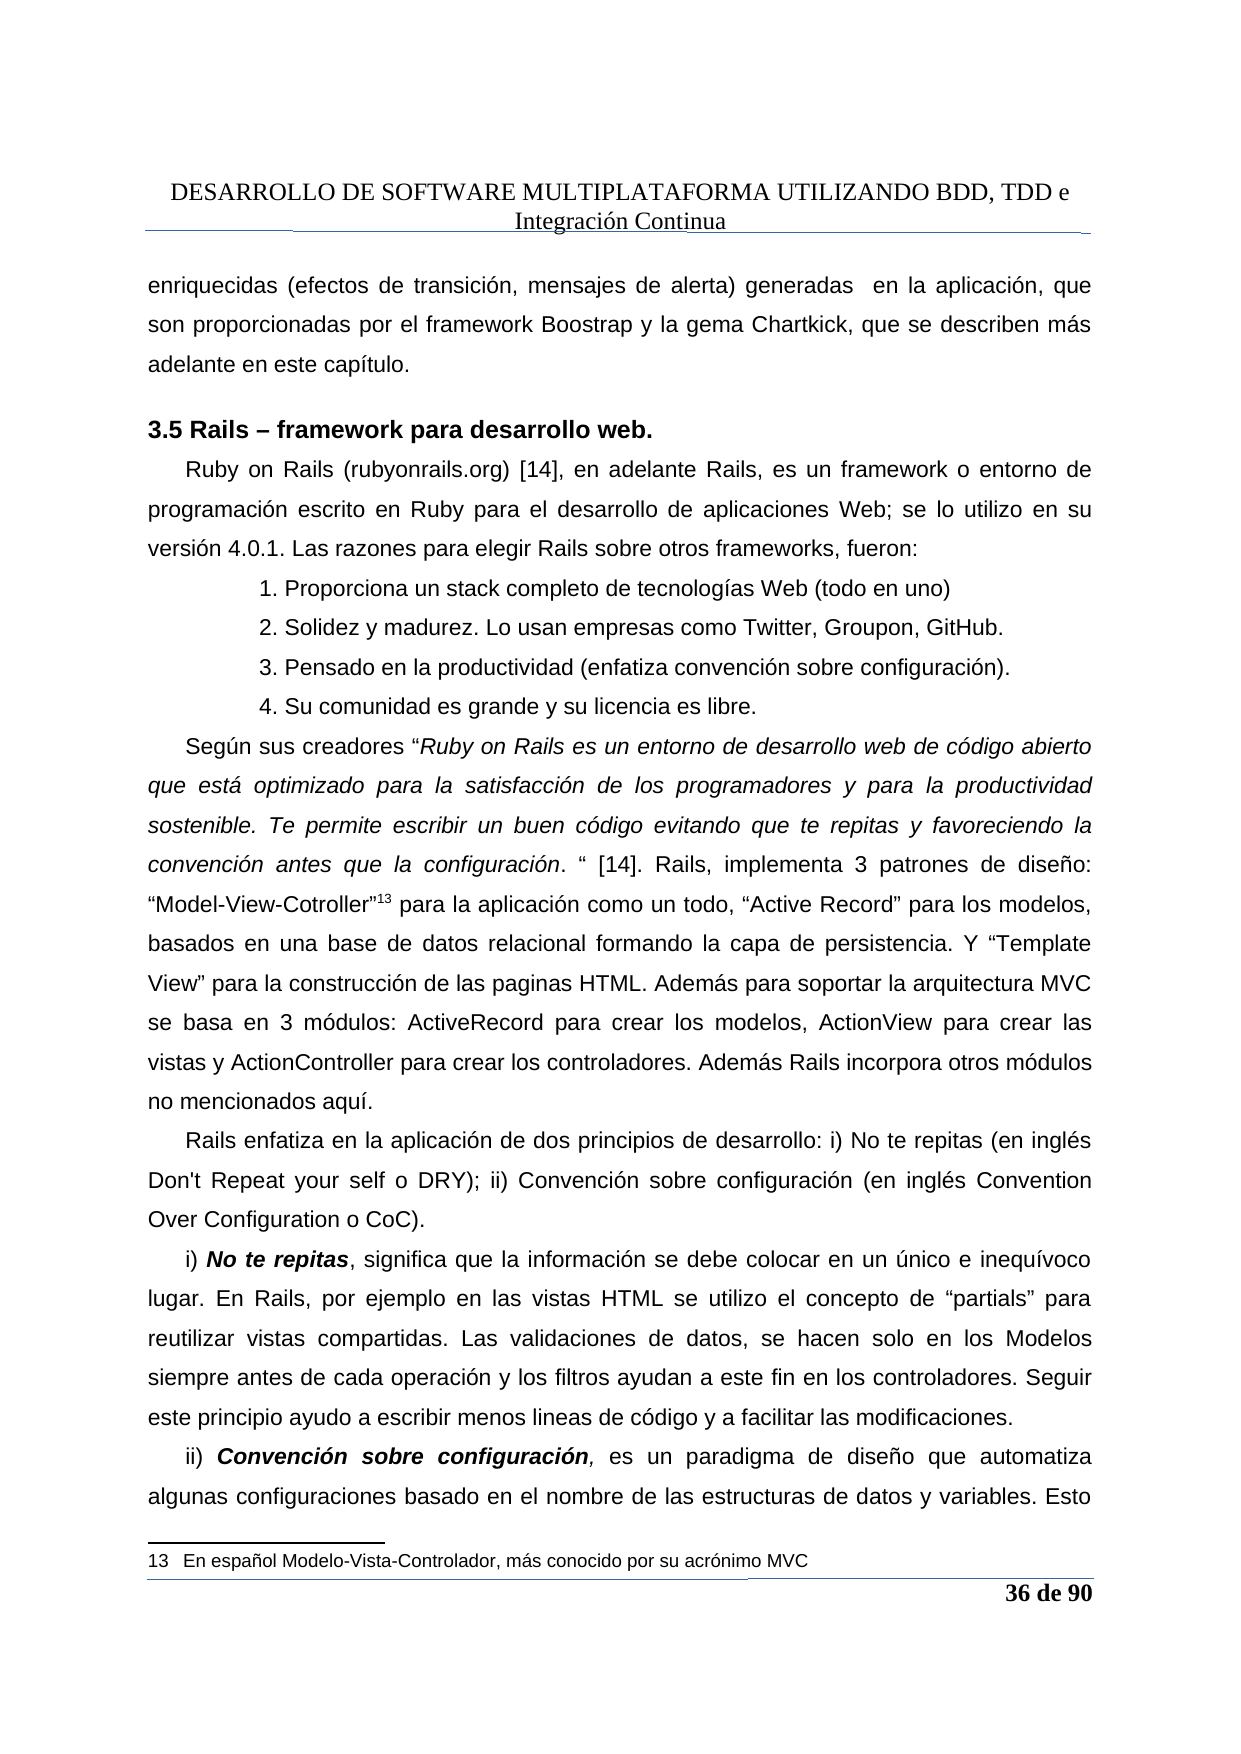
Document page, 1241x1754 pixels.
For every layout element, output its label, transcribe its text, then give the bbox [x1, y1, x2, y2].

text Ruby on Rails (rubyonrails.org) [14], en adelante Rails, es un framework o entorno de programación escrito en Ruby para el desarrollo de aplicaciones Web; se lo utilizo en su versión 4.0.1. Las razones para elegir Rails sobre otros frameworks, fueron: [148, 456, 1093, 562]
text 1. Proporciona un stack completo de tecnologías Web (todo en uno) [221, 575, 1093, 601]
text 4. Su comunidad es grande y su licencia es libre. [221, 693, 1093, 719]
subtitle 3.5 Rails – framework para desarrollo web. [148, 415, 1093, 444]
text ii) Convención sobre configuración, es un paradigma de diseño que automatiza algunas configuraciones basado en el nombre de las estructuras de datos y variables. Esto [148, 1443, 1093, 1509]
text Según sus creadores “Ruby on Rails es un entorno de desarrollo web de código abierto que está optimizado para la satisfacción de los programadores y para la productividad sostenible. Te permite escribir un buen código evitando que te repitas y favoreciendo la convención antes que la configuración. “ [14]. Rails, implementa 3 patrones de diseño: “Model-View-Cotroller” para la aplicación como un todo, “Active Record” para los modelos, basados en una base de datos relacional formando la capa de persistencia. Y “Template View” para la construcción de las paginas HTML. Además para soportar la arquitectura MVC se basa en 3 módulos: ActiveRecord para crear los modelos, ActionView para crear las vistas y ActionController para crear los controladores. Además Rails incorpora otros módulos no mencionados aquí. [148, 733, 1093, 1114]
text i) No te repitas, significa que la información se debe colocar en un único e inequívoco lugar. En Rails, por ejemplo en las vistas HTML se utilizo el concepto de “partials” para reutilizar vistas compartidas. Las validaciones de datos, se hacen solo en los Modelos siempre antes de cada operación y los filtros ayudan a este fin en los controladores. Seguir este principio ayudo a escribir menos lineas de código y a facilitar las modificaciones. [148, 1246, 1093, 1430]
text En español Modelo-Vista-Controlador, más conocido por su acrónimo MVC [148, 1549, 1093, 1571]
text Rails enfatiza en la aplicación de dos principios de desarrollo: i) No te repitas (en inglés Don't Repeat your self o DRY); ii) Convención sobre configuración (en inglés Convention Over Configuration o CoC). [148, 1127, 1093, 1233]
text enriquecidas (efectos de transición, mensajes de alerta) generadas en la aplicación, que son proporcionadas por el framework Boostrap y la gema Chartkick, que se describen más adelante en este capítulo. [148, 272, 1093, 377]
text 3. Pensado en la productividad (enfatiza convención sobre configuración). [221, 654, 1093, 680]
text 2. Solidez y madurez. Lo usan empresas como Twitter, Groupon, GitHub. [221, 614, 1093, 641]
